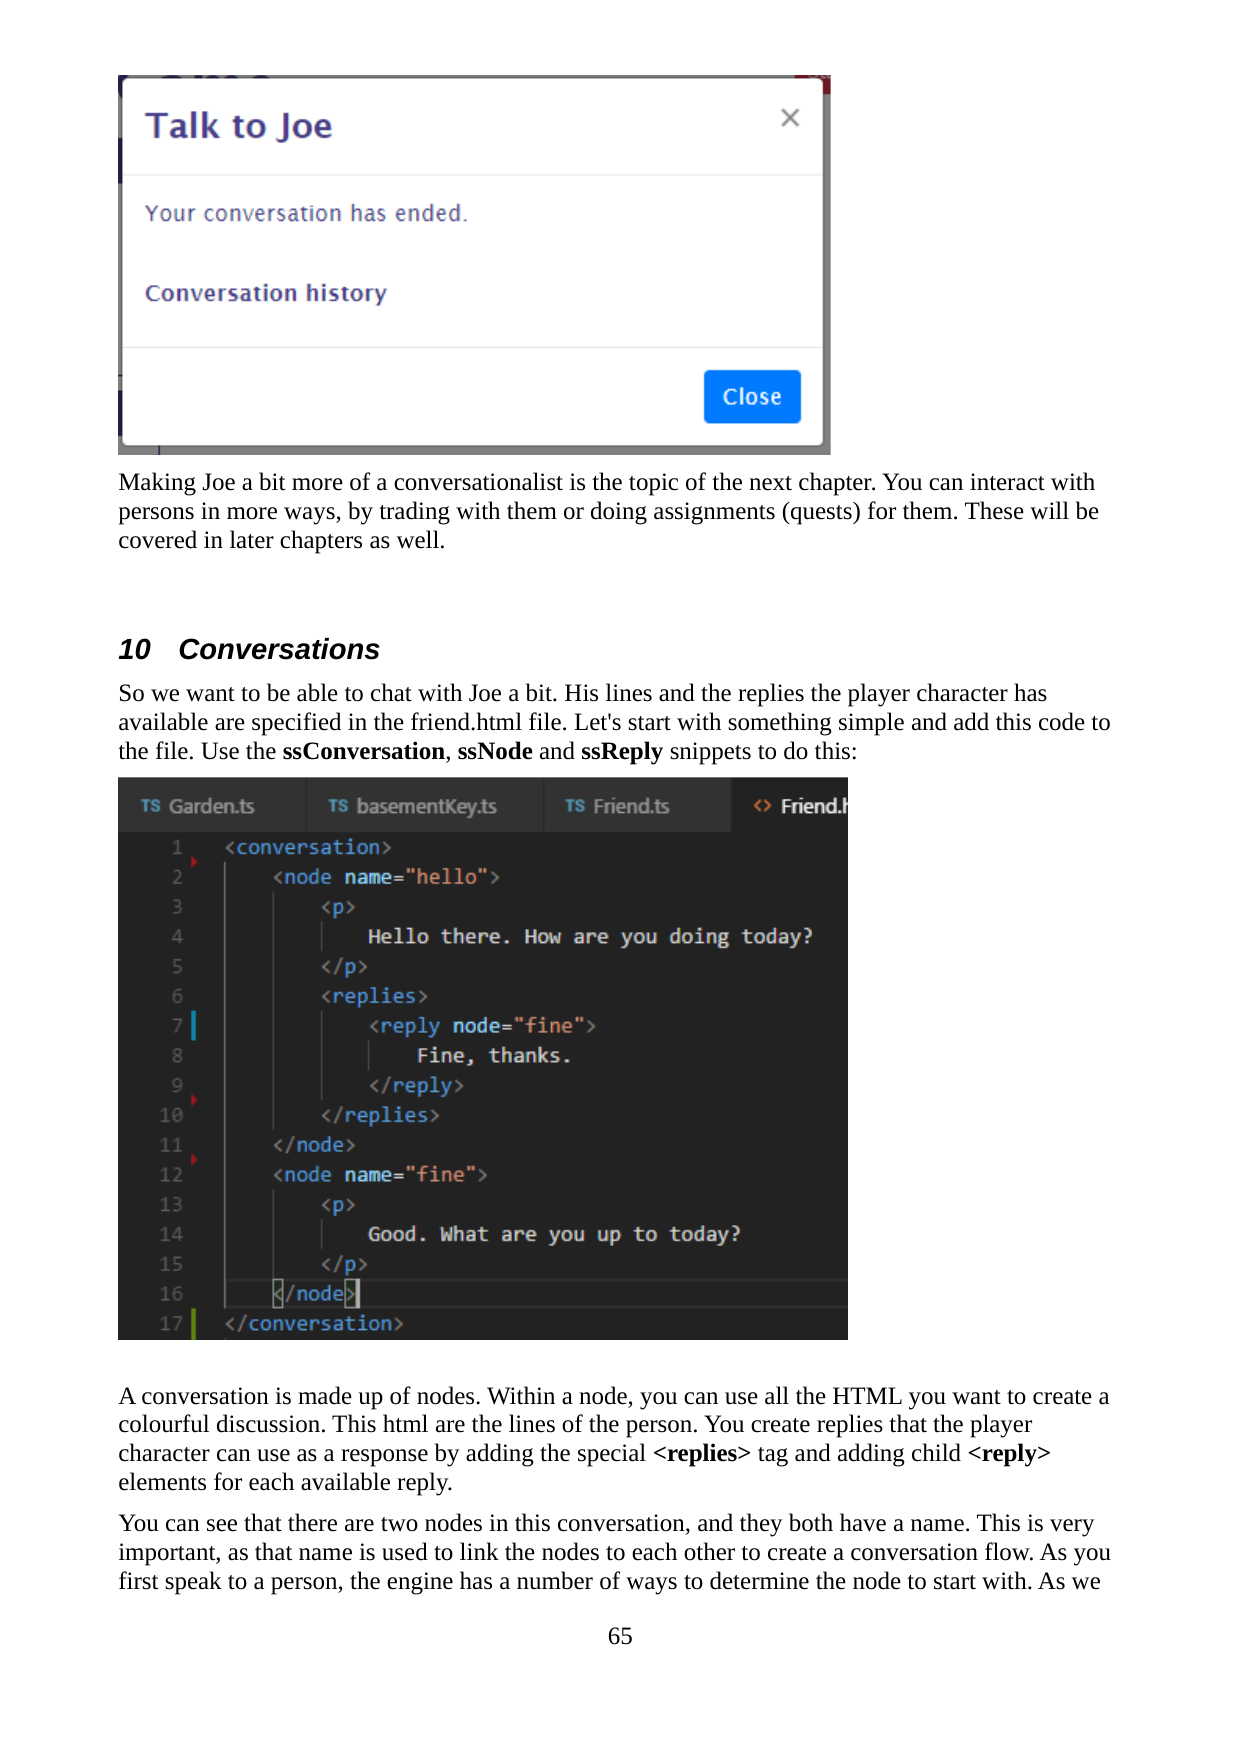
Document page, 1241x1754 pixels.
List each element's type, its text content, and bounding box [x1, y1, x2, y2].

subtitle Conversations [118, 632, 1122, 666]
text A conversation is made up of nodes. Within a node, you can use all the HTML you want to create a colourful discussion. This html are the lines of the person. You create replies that the player character can use as a response by adding the special <replies> tag and adding child <reply> elements for each available reply. [118, 1381, 1122, 1496]
text So we want to be able to chat with Joe a bit. His lines and the replies the player character has available are specified in the friend.html file. Let's start with something simple and add this code to the file. Use the ssConversation, ssNode and ssReply snippets to do this: [118, 678, 1122, 764]
text Making Joe a bit more of a conversationalist is the topic of the next chapter. You can interact with persons in more ways, by trading with them or doing assignments (quests) for them. These will be covered in later chapters as well. [118, 467, 1122, 553]
text You can see that there are two nodes in this conversation, and they both have a name. This is very important, as that name is used to link the nodes to each other to create a conversation flow. As you first speak to a person, the engine has a number of ways to determine the node to start with. As we [118, 1508, 1122, 1594]
